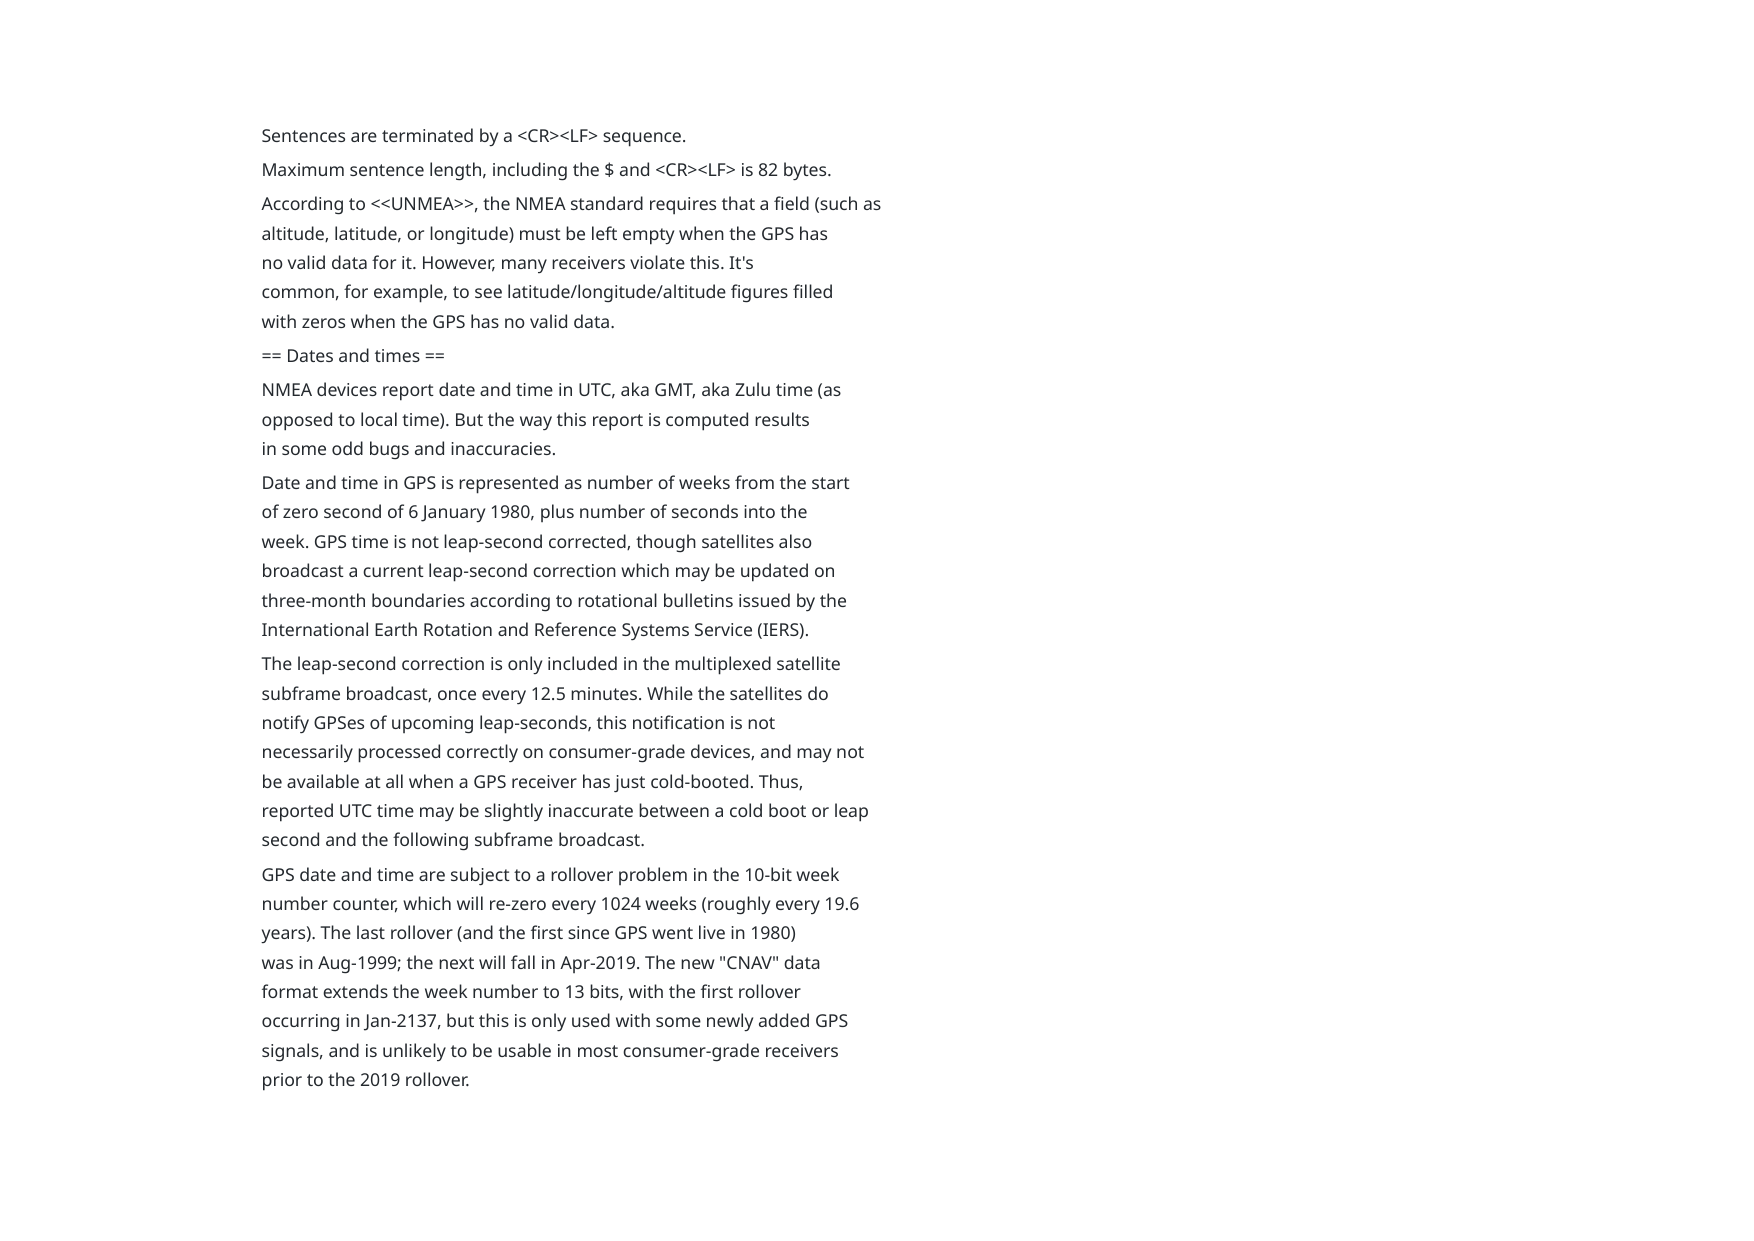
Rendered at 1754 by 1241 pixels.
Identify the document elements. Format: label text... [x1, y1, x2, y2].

table_cell [118, 852, 261, 857]
table_cell three-month boundaries according to rotational bulletins issued by the [261, 583, 1636, 612]
table_cell [118, 974, 261, 1003]
table_cell occurring in Jan-2137, but this is only used with some newly added GPS [261, 1004, 1636, 1033]
table_cell [118, 1062, 261, 1092]
table_cell [118, 734, 261, 764]
table_cell [118, 764, 261, 793]
table_cell == Dates and times == [261, 338, 1636, 367]
table_cell [261, 1092, 1636, 1096]
table_cell [261, 852, 1636, 857]
table_cell [261, 333, 1636, 338]
table_cell [118, 1004, 261, 1033]
table_cell signals, and is unlikely to be usable in most consumer-grade receivers [261, 1033, 1636, 1062]
table_cell [118, 646, 261, 676]
table_cell opposed to local time). But the way this report is computed results [261, 402, 1636, 431]
table_cell [118, 186, 261, 216]
table_cell [118, 372, 261, 402]
table_cell was in Aug-1999; the next will fall in Apr-2019. The new "CNAV" data [261, 945, 1636, 974]
table_cell [261, 182, 1636, 186]
table_cell [118, 1033, 261, 1062]
table_cell [118, 793, 261, 822]
table_cell [118, 216, 261, 245]
table_cell [118, 553, 261, 583]
table_cell common, for example, to see latitude/longitude/altitude figures filled [261, 275, 1636, 304]
table_cell [118, 524, 261, 553]
table_cell [118, 1092, 261, 1096]
table_cell [118, 402, 261, 431]
table_cell According to <<UNMEA>>, the NMEA standard requires that a field (such as [261, 186, 1636, 216]
table_cell be available at all when a GPS receiver has just cold-booted. Thus, [261, 764, 1636, 793]
table_cell Date and time in GPS is represented as number of weeks from the start [261, 465, 1636, 494]
table_cell [118, 495, 261, 524]
table_cell week. GPS time is not leap-second corrected, though satellites also [261, 524, 1636, 553]
table_cell [118, 304, 261, 333]
table_cell [261, 641, 1636, 646]
table_cell [118, 915, 261, 945]
table_cell [118, 945, 261, 974]
table_cell [118, 118, 261, 147]
table_cell in some odd bugs and inaccuracies. [261, 431, 1636, 460]
table_cell [118, 182, 261, 186]
table_cell [118, 612, 261, 641]
table_cell [118, 368, 261, 372]
table_cell format extends the week number to 13 bits, with the first rollover [261, 974, 1636, 1003]
table_cell [118, 823, 261, 852]
table_cell altitude, latitude, or longitude) must be left empty when the GPS has [261, 216, 1636, 245]
table_cell Maximum sentence length, including the $ and <CR><LF> is 82 bytes. [261, 152, 1636, 182]
table_cell no valid data for it. However, many receivers violate this. It's [261, 245, 1636, 274]
table_cell [118, 857, 261, 886]
table_cell [118, 460, 261, 465]
table_cell [118, 583, 261, 612]
table_cell [118, 705, 261, 734]
table_cell [118, 245, 261, 274]
table_cell number counter, which will re-zero every 1024 weeks (roughly every 19.6 [261, 886, 1636, 915]
table_cell of zero second of 6 January 1980, plus number of seconds into the [261, 495, 1636, 524]
table_cell reported UTC time may be slightly inaccurate between a cold boot or leap [261, 793, 1636, 822]
table_cell International Earth Rotation and Reference Systems Service (IERS). [261, 612, 1636, 641]
table_cell [261, 460, 1636, 465]
table_cell [118, 465, 261, 494]
table_cell with zeros when the GPS has no valid data. [261, 304, 1636, 333]
table_cell [118, 676, 261, 705]
table_cell notify GPSes of upcoming leap-seconds, this notification is not [261, 705, 1636, 734]
table_cell [118, 275, 261, 304]
table_cell GPS date and time are subject to a rollover problem in the 10-bit week [261, 857, 1636, 886]
table_cell years). The last rollover (and the first since GPS went live in 1980) [261, 915, 1636, 945]
table_cell NMEA devices report date and time in UTC, aka GMT, aka Zulu time (as [261, 372, 1636, 402]
table_cell [118, 333, 261, 338]
table_cell necessarily processed correctly on consumer-grade devices, and may not [261, 734, 1636, 764]
table_cell [261, 148, 1636, 152]
table_cell prior to the 2019 rollover. [261, 1062, 1636, 1092]
table_cell [118, 641, 261, 646]
table_cell [118, 886, 261, 915]
table_cell [118, 148, 261, 152]
table_cell Sentences are terminated by a <CR><LF> sequence. [261, 118, 1636, 147]
table_cell [118, 431, 261, 460]
table_cell [118, 152, 261, 182]
table_cell [118, 338, 261, 367]
table_cell subframe broadcast, once every 12.5 minutes. While the satellites do [261, 676, 1636, 705]
table_cell second and the following subframe broadcast. [261, 823, 1636, 852]
table_cell The leap-second correction is only included in the multiplexed satellite [261, 646, 1636, 676]
table_cell [261, 368, 1636, 372]
table_cell broadcast a current leap-second correction which may be updated on [261, 553, 1636, 583]
